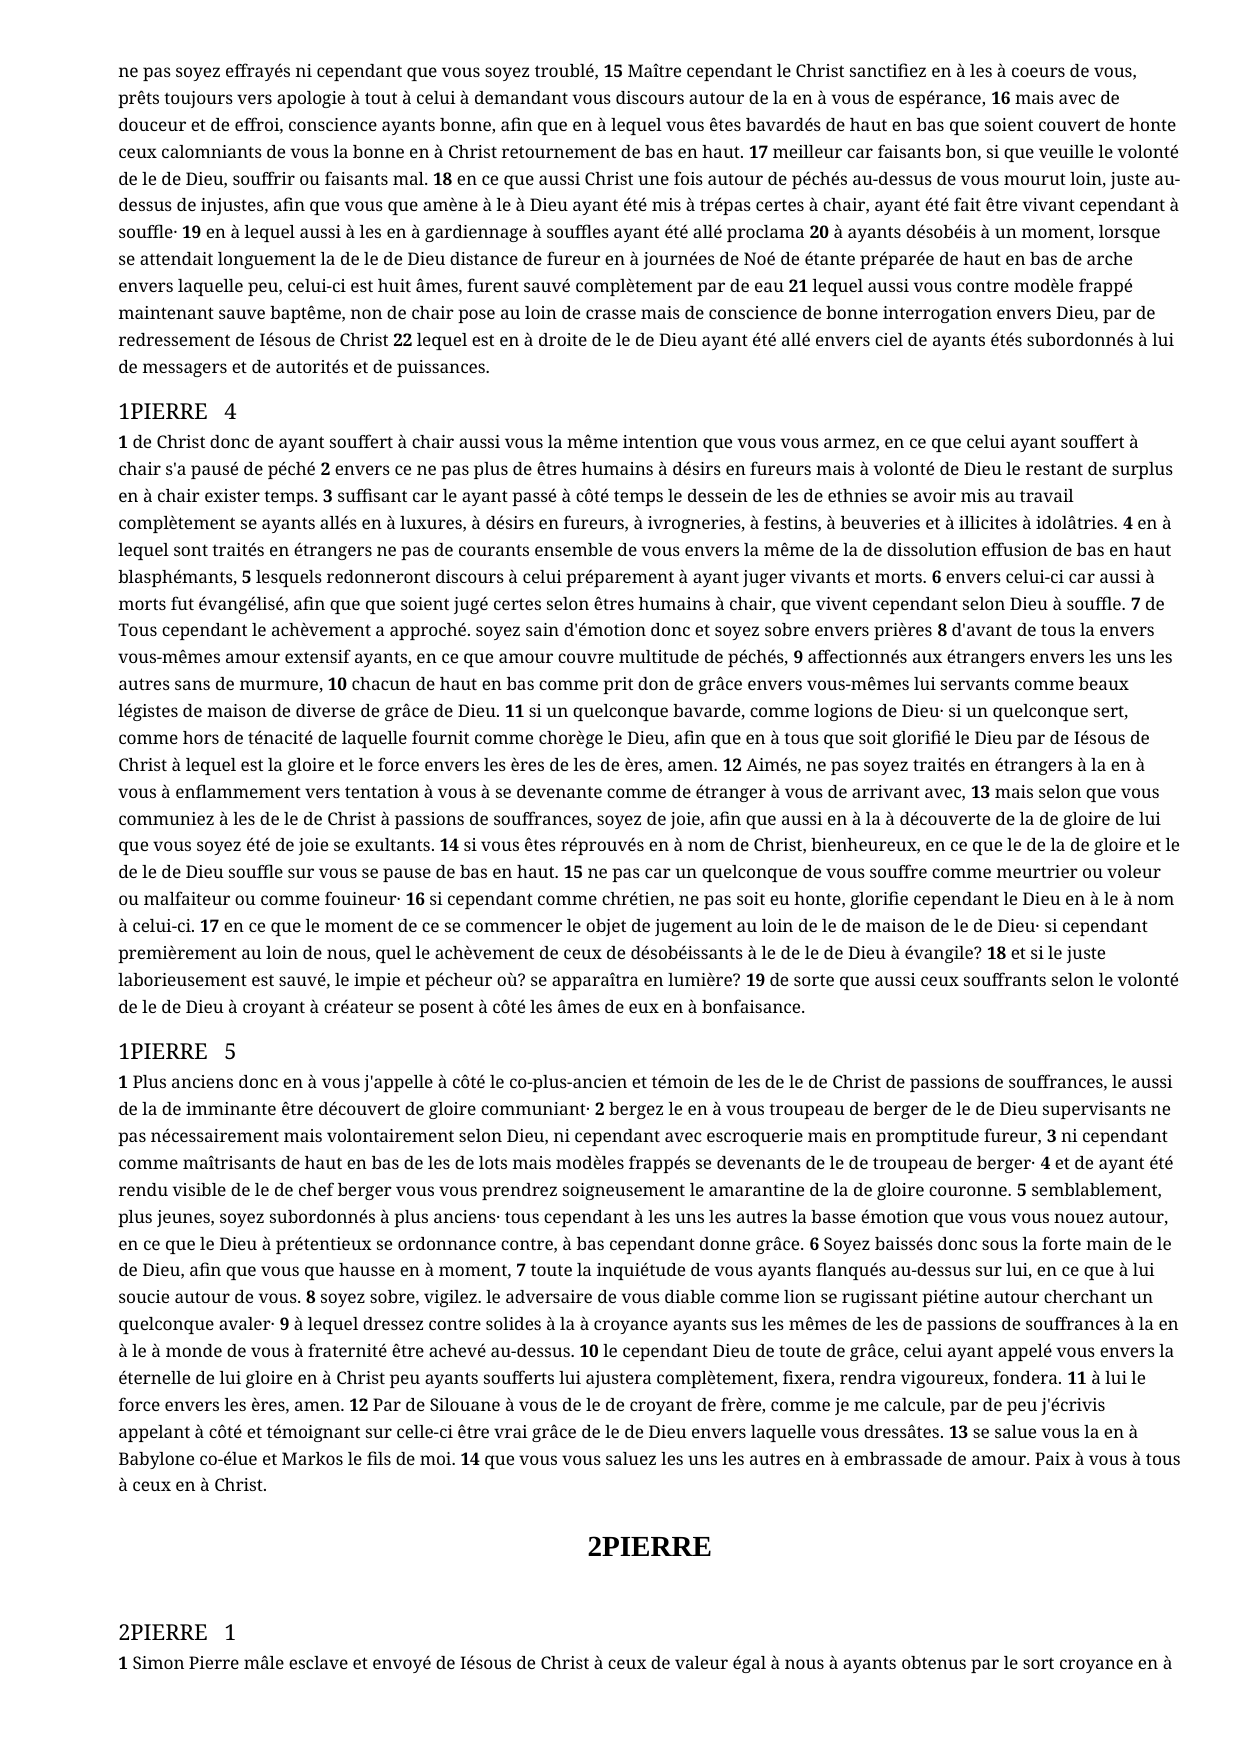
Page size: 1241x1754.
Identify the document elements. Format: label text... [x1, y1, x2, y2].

text 1PIERRE 4 [118, 396, 1181, 426]
text ne pas soyez effrayés ni cependant que vous soyez troublé, 15 Maître cependant le Christ sanctifiez en à les à coeurs de vous, prêts toujours vers apologie à tout à celui à demandant vous discours autour de la en à vous de espérance, 16 mais avec de douceur et de effroi, conscience ayants bonne, afin que en à lequel vous êtes bavardés de haut en bas que soient couvert de honte ceux calomniants de vous la bonne en à Christ retournement de bas en haut. 17 meilleur car faisants bon, si que veuille le volonté de le de Dieu, souffrir ou faisants mal. 18 en ce que aussi Christ une fois autour de péchés au-dessus de vous mourut loin, juste au-dessus de injustes, afin que vous que amène à le à Dieu ayant été mis à trépas certes à chair, ayant été fait être vivant cependant à souffle· 19 en à lequel aussi à les en à gardiennage à souffles ayant été allé proclama 20 à ayants désobéis à un moment, lorsque se attendait longuement la de le de Dieu distance de fureur en à journées de Noé de étante préparée de haut en bas de arche envers laquelle peu, celui-ci est huit âmes, furent sauvé complètement par de eau 21 lequel aussi vous contre modèle frappé maintenant sauve baptême, non de chair pose au loin de crasse mais de conscience de bonne interrogation envers Dieu, par de redressement de Iésous de Christ 22 lequel est en à droite de le de Dieu ayant été allé envers ciel de ayants étés subordonnés à lui de messagers et de autorités et de puissances. [118, 59, 1181, 378]
text 2PIERRE 1 [118, 1617, 1181, 1647]
subtitle 2PIERRE [118, 1529, 1181, 1563]
text 1 Plus anciens donc en à vous j'appelle à côté le co-plus-ancien et témoin de les de le de Christ de passions de souffrances, le aussi de la de imminante être découvert de gloire communiant· 2 bergez le en à vous troupeau de berger de le de Dieu supervisants ne pas nécessairement mais volontairement selon Dieu, ni cependant avec escroquerie mais en promptitude fureur, 3 ni cependant comme maîtrisants de haut en bas de les de lots mais modèles frappés se devenants de le de troupeau de berger· 4 et de ayant été rendu visible de le de chef berger vous vous prendrez soigneusement le amarantine de la de gloire couronne. 5 semblablement, plus jeunes, soyez subordonnés à plus anciens· tous cependant à les uns les autres la basse émotion que vous vous nouez autour, en ce que le Dieu à prétentieux se ordonnance contre, à bas cependant donne grâce. 6 Soyez baissés donc sous la forte main de le de Dieu, afin que vous que hausse en à moment, 7 toute la inquiétude de vous ayants flanqués au-dessus sur lui, en ce que à lui soucie autour de vous. 8 soyez sobre, vigilez. le adversaire de vous diable comme lion se rugissant piétine autour cherchant un quelconque avaler· 9 à lequel dressez contre solides à la à croyance ayants sus les mêmes de les de passions de souffrances à la en à le à monde de vous à fraternité être achevé au-dessus. 10 le cependant Dieu de toute de grâce, celui ayant appelé vous envers la éternelle de lui gloire en à Christ peu ayants soufferts lui ajustera complètement, fixera, rendra vigoureux, fondera. 11 à lui le force envers les ères, amen. 12 Par de Silouane à vous de le de croyant de frère, comme je me calcule, par de peu j'écrivis appelant à côté et témoignant sur celle-ci être vrai grâce de le de Dieu envers laquelle vous dressâtes. 13 se salue vous la en à Babylone co-élue et Markos le fils de moi. 14 que vous vous saluez les uns les autres en à embrassade de amour. Paix à vous à tous à ceux en à Christ. [118, 1070, 1181, 1497]
text 1PIERRE 5 [118, 1036, 1181, 1066]
text 1 de Christ donc de ayant souffert à chair aussi vous la même intention que vous vous armez, en ce que celui ayant souffert à chair s'a pausé de péché 2 envers ce ne pas plus de êtres humains à désirs en fureurs mais à volonté de Dieu le restant de surplus en à chair exister temps. 3 suffisant car le ayant passé à côté temps le dessein de les de ethnies se avoir mis au travail complètement se ayants allés en à luxures, à désirs en fureurs, à ivrogneries, à festins, à beuveries et à illicites à idolâtries. 4 en à lequel sont traités en étrangers ne pas de courants ensemble de vous envers la même de la de dissolution effusion de bas en haut blasphémants, 5 lesquels redonneront discours à celui préparement à ayant juger vivants et morts. 6 envers celui-ci car aussi à morts fut évangélisé, afin que que soient jugé certes selon êtres humains à chair, que vivent cependant selon Dieu à souffle. 7 de Tous cependant le achèvement a approché. soyez sain d'émotion donc et soyez sobre envers prières 8 d'avant de tous la envers vous-mêmes amour extensif ayants, en ce que amour couvre multitude de péchés, 9 affectionnés aux étrangers envers les uns les autres sans de murmure, 10 chacun de haut en bas comme prit don de grâce envers vous-mêmes lui servants comme beaux légistes de maison de diverse de grâce de Dieu. 11 si un quelconque bavarde, comme logions de Dieu· si un quelconque sert, comme hors de ténacité de laquelle fournit comme chorège le Dieu, afin que en à tous que soit glorifié le Dieu par de Iésous de Christ à lequel est la gloire et le force envers les ères de les de ères, amen. 12 Aimés, ne pas soyez traités en étrangers à la en à vous à enflammement vers tentation à vous à se devenante comme de étranger à vous de arrivant avec, 13 mais selon que vous communiez à les de le de Christ à passions de souffrances, soyez de joie, afin que aussi en à la à découverte de la de gloire de lui que vous soyez été de joie se exultants. 14 si vous êtes réprouvés en à nom de Christ, bienheureux, en ce que le de la de gloire et le de le de Dieu souffle sur vous se pause de bas en haut. 15 ne pas car un quelconque de vous souffre comme meurtrier ou voleur ou malfaiteur ou comme fouineur· 16 si cependant comme chrétien, ne pas soit eu honte, glorifie cependant le Dieu en à le à nom à celui-ci. 17 en ce que le moment de ce se commencer le objet de jugement au loin de le de maison de le de Dieu· si cependant premièrement au loin de nous, quel le achèvement de ceux de désobéissants à le de le de Dieu à évangile? 18 et si le juste laborieusement est sauvé, le impie et pécheur où? se apparaîtra en lumière? 19 de sorte que aussi ceux souffrants selon le volonté de le de Dieu à croyant à créateur se posent à côté les âmes de eux en à bonfaisance. [118, 430, 1181, 1018]
text 1 Simon Pierre mâle esclave et envoyé de Iésous de Christ à ceux de valeur égal à nous à ayants obtenus par le sort croyance en à [118, 1651, 1181, 1674]
